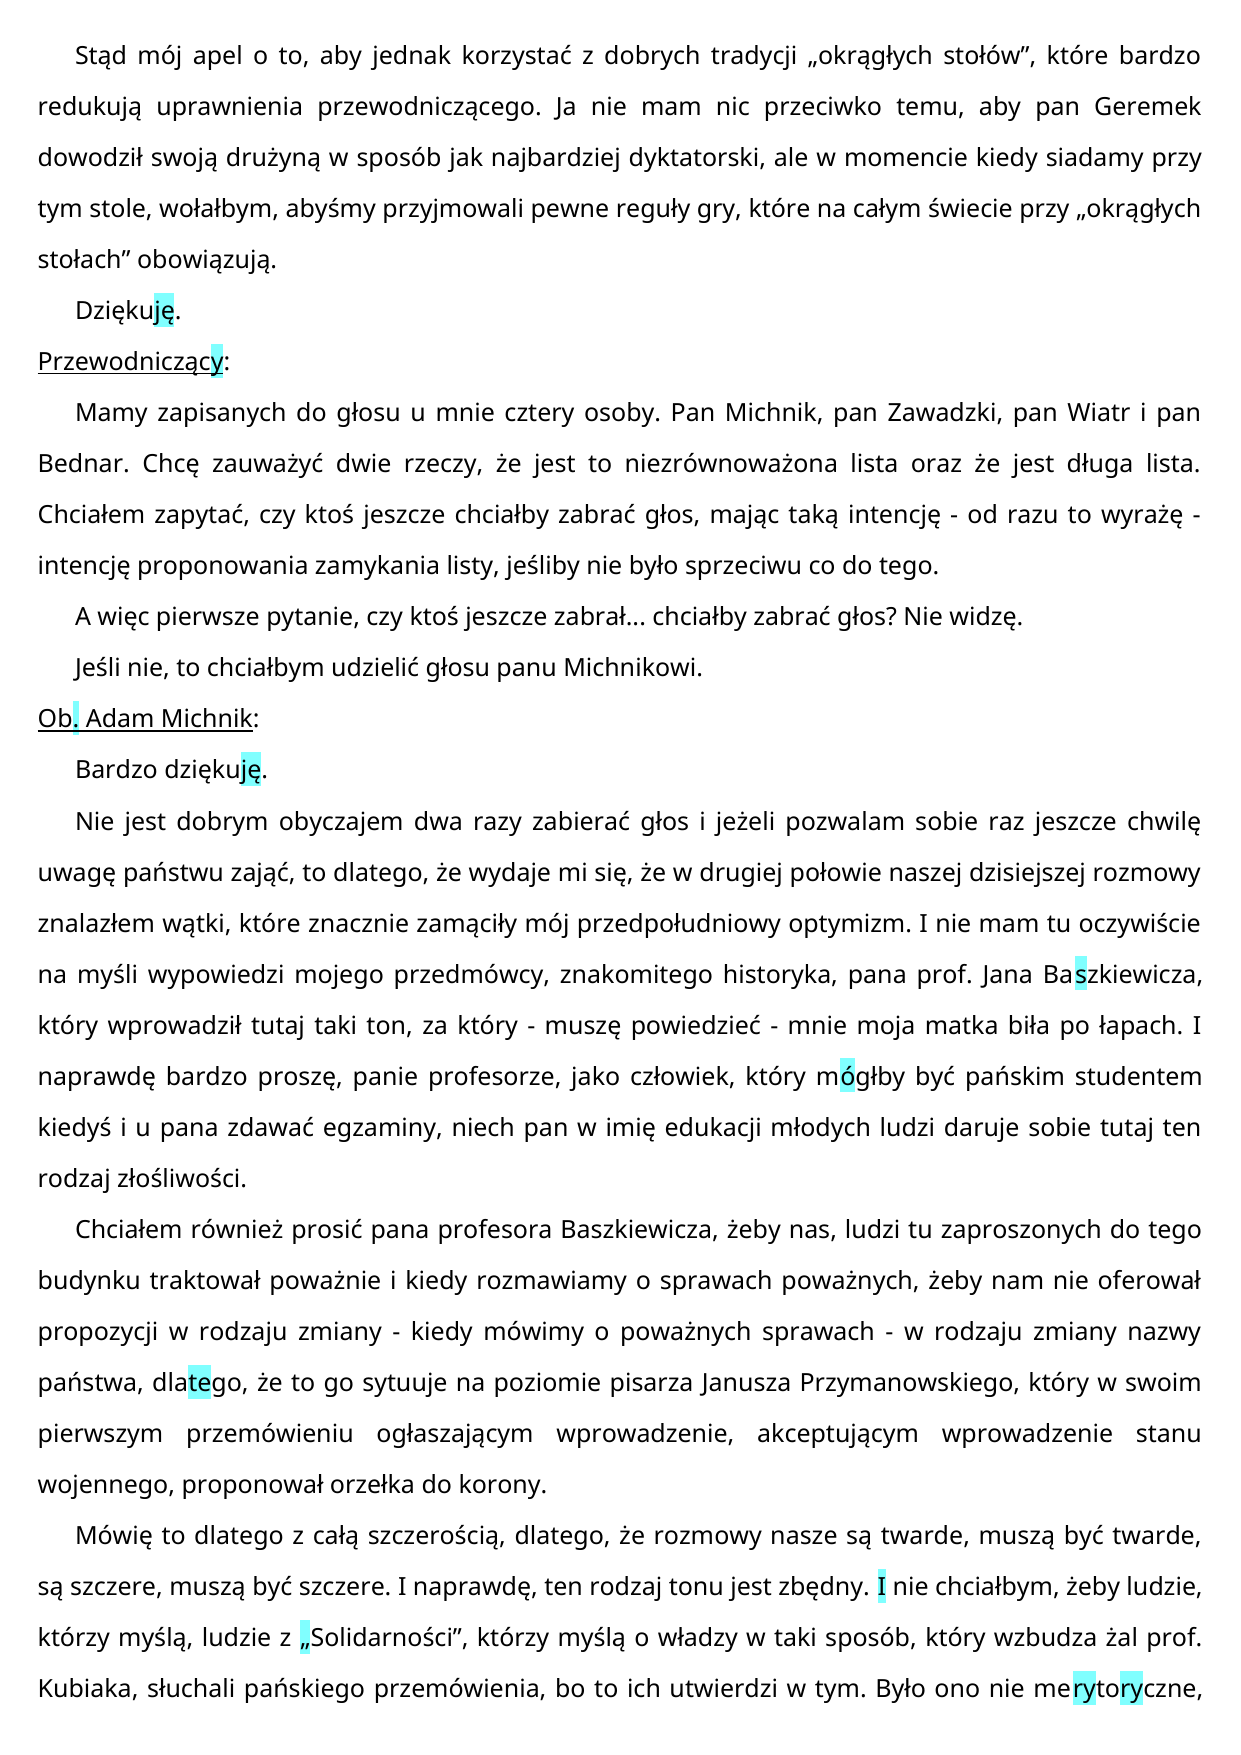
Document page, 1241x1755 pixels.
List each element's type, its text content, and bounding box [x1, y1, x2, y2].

text A więc pierwsze pytanie, czy ktoś jeszcze zabrał... chciałby zabrać głos? Nie widzę. [37, 599, 1203, 633]
text Jeśli nie, to chciałbym udzielić głosu panu Michnikowi. [37, 650, 1203, 684]
text Chciałem również prosić pana profesora Baszkiewicza, żeby nas, ludzi tu zaproszonych do tego budynku traktował poważnie i kiedy rozmawiamy o sprawach poważnych, żeby nam nie oferował propozycji w rodzaju zmiany - kiedy mówimy o poważnych sprawach - w rodzaju zmiany nazwy państwa, dlatego, że to go sytuuje na poziomie pisarza Janusza Przymanowskiego, który w swoim pierwszym przemówieniu ogłaszającym wprowadzenie, akceptującym wprowadzenie stanu wojennego, proponował orzełka do korony. [37, 1211, 1203, 1501]
text Dziękuję. [37, 293, 1203, 327]
text Mamy zapisanych do głosu u mnie cztery osoby. Pan Michnik, pan Zawadzki, pan Wiatr i pan Bednar. Chcę zauważyć dwie rzeczy, że jest to niezrównoważona lista oraz że jest długa lista. Chciałem zapytać, czy ktoś jeszcze chciałby zabrać głos, mając taką intencję - od razu to wyrażę -intencję proponowania zamykania listy, jeśliby nie było sprzeciwu co do tego. [37, 395, 1203, 582]
text Nie jest dobrym obyczajem dwa razy zabierać głos i jeżeli pozwalam sobie raz jeszcze chwilę uwagę państwu zająć, to dlatego, że wydaje mi się, że w drugiej połowie naszej dzisiejszej rozmowy znalazłem wątki, które znacznie zamąciły mój przedpołudniowy optymizm. I nie mam tu oczywiście na myśli wypowiedzi mojego przedmówcy, znakomitego historyka, pana prof. Jana Baszkiewicza, który wprowadził tutaj taki ton, za który - muszę powiedzieć - mnie moja matka biła po łapach. I naprawdę bardzo proszę, panie profesorze, jako człowiek, który mógłby być pańskim studentem kiedyś i u pana zdawać egzaminy, niech pan w imię edukacji młodych ludzi daruje sobie tutaj ten rodzaj złośliwości. [37, 803, 1203, 1194]
text Bardzo dziękuję. [37, 752, 1203, 786]
text Ob. Adam Michnik: [37, 701, 1203, 735]
text Przewodniczący: [37, 344, 1203, 378]
text Mówię to dlatego z całą szczerością, dlatego, że rozmowy nasze są twarde, muszą być twarde, są szczere, muszą być szczere. I naprawdę, ten rodzaj tonu jest zbędny. I nie chciałbym, żeby ludzie, którzy myślą, ludzie z „Solidarności”, którzy myślą o władzy w taki sposób, który wzbudza żal prof. Kubiaka, słuchali pańskiego przemówienia, bo to ich utwierdzi w tym. Było ono nie merytoryczne, [37, 1518, 1203, 1705]
text Stąd mój apel o to, aby jednak korzystać z dobrych tradycji „okrągłych stołów”, które bardzo redukują uprawnienia przewodniczącego. Ja nie mam nic przeciwko temu, aby pan Geremek dowodził swoją drużyną w sposób jak najbardziej dyktatorski, ale w momencie kiedy siadamy przy tym stole, wołałbym, abyśmy przyjmowali pewne reguły gry, które na całym świecie przy „okrągłych stołach” obowiązują. [37, 37, 1203, 276]
